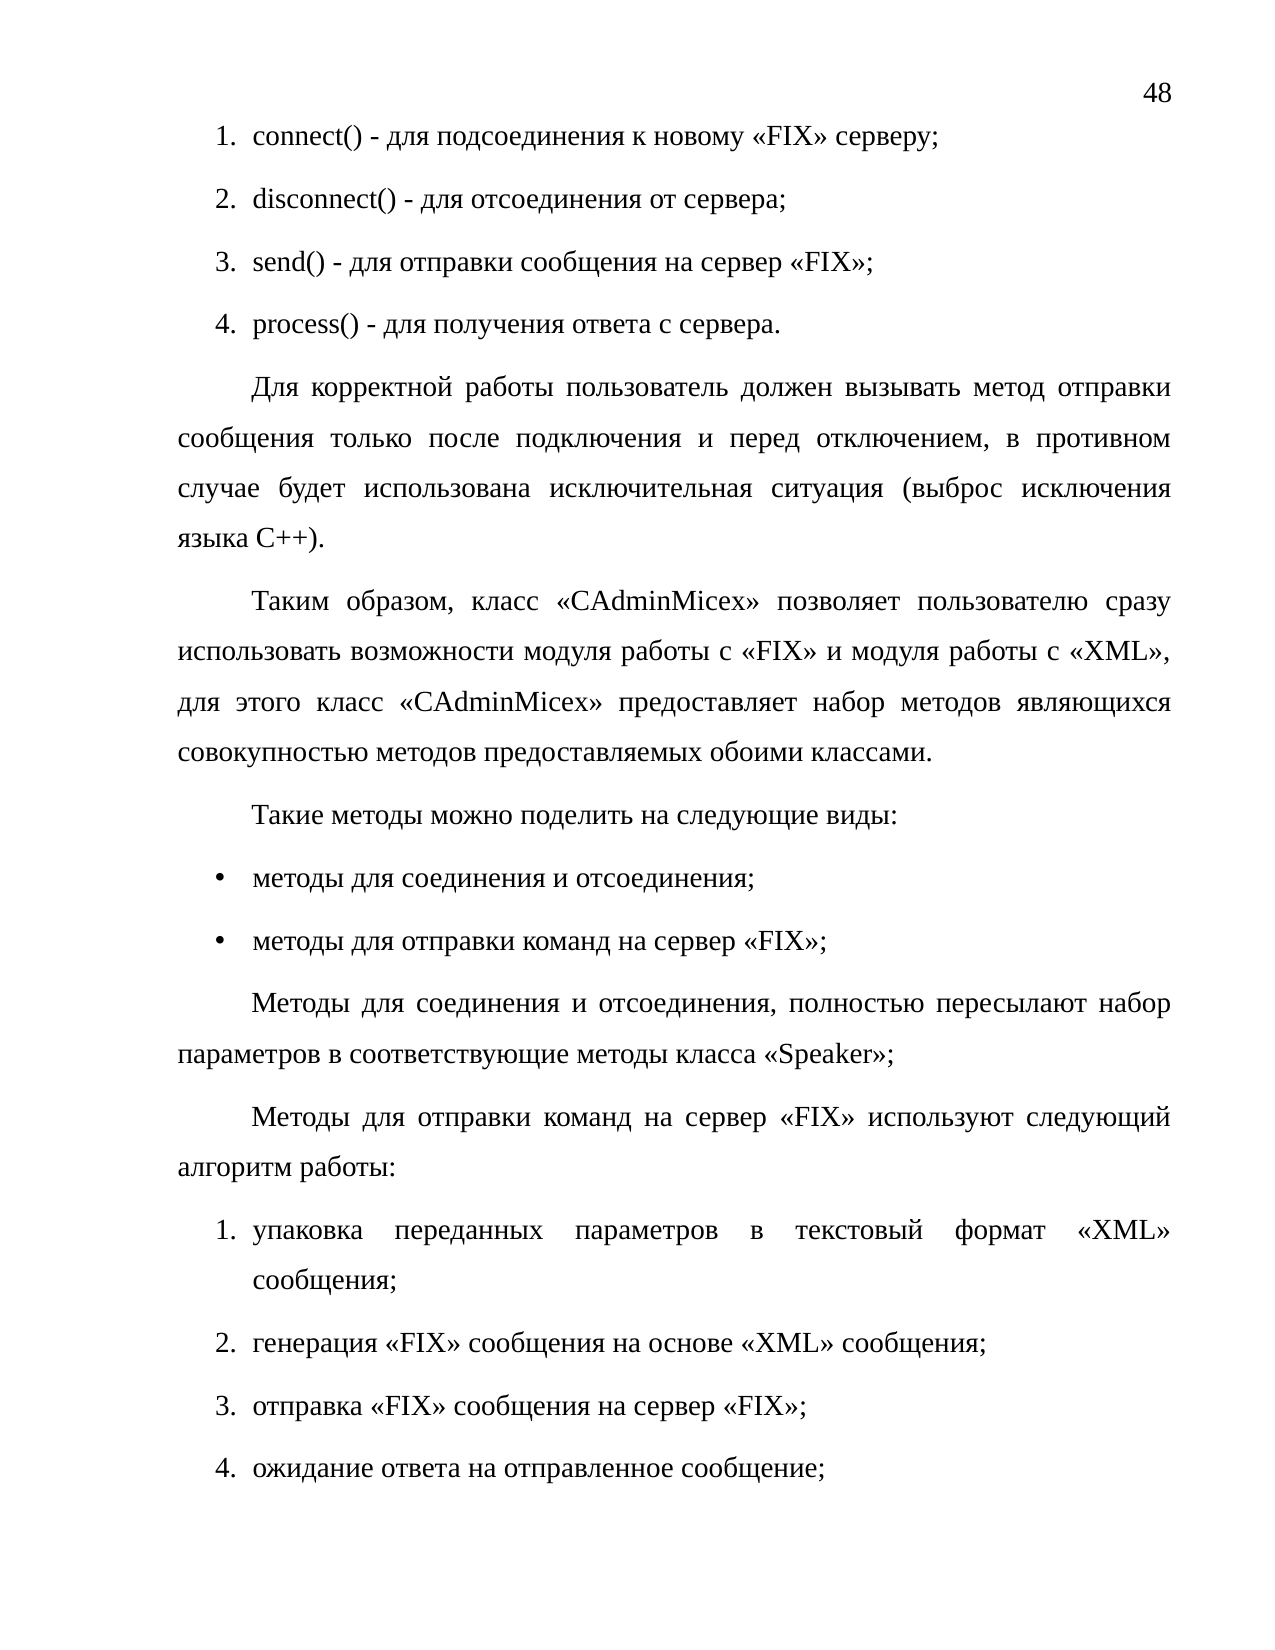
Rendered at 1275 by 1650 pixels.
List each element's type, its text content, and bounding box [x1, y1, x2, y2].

list методы для соединения и отсоединения; [215, 860, 1172, 893]
text Методы для соединения и отсоединения, полностью пересылают набор параметров в соответствующие методы класса «Speaker»; [177, 986, 1172, 1069]
text Таким образом, класс «CAdminMicex» позволяет пользователю сразу использовать возможности модуля работы с «FIX» и модуля работы с «XML», для этого класс «CAdminMicex» предоставляет набор методов являющихся совокупностью методов предоставляемых обоими классами. [177, 583, 1172, 768]
text Для корректной работы пользователь должен вызывать метод отправки сообщения только после подключения и перед отключением, в противном случае будет использована исключительная ситуация (выброс исключения языка С++). [177, 369, 1172, 554]
list disconnect() - для отсоединения от сервера; [215, 181, 1172, 214]
list отправка «FIX» сообщения на сервер «FIX»; [215, 1388, 1172, 1421]
list process() - для получения ответа с сервера. [215, 307, 1172, 340]
list send() - для отправки сообщения на сервер «FIX»; [215, 244, 1172, 277]
text Методы для отправки команд на сервер «FIX» используют следующий алгоритм работы: [177, 1099, 1172, 1182]
list генерация «FIX» сообщения на основе «XML» сообщения; [215, 1325, 1172, 1358]
list упаковка переданных параметров в текстовый формат «XML» сообщения; [215, 1212, 1172, 1296]
text Такие методы можно поделить на следующие виды: [177, 797, 1172, 830]
list методы для отправки команд на сервер «FIX»; [215, 923, 1172, 956]
list ожидание ответа на отправленное сообщение; [215, 1451, 1172, 1484]
list connect() - для подсоединения к новому «FIX» серверу; [215, 118, 1172, 152]
